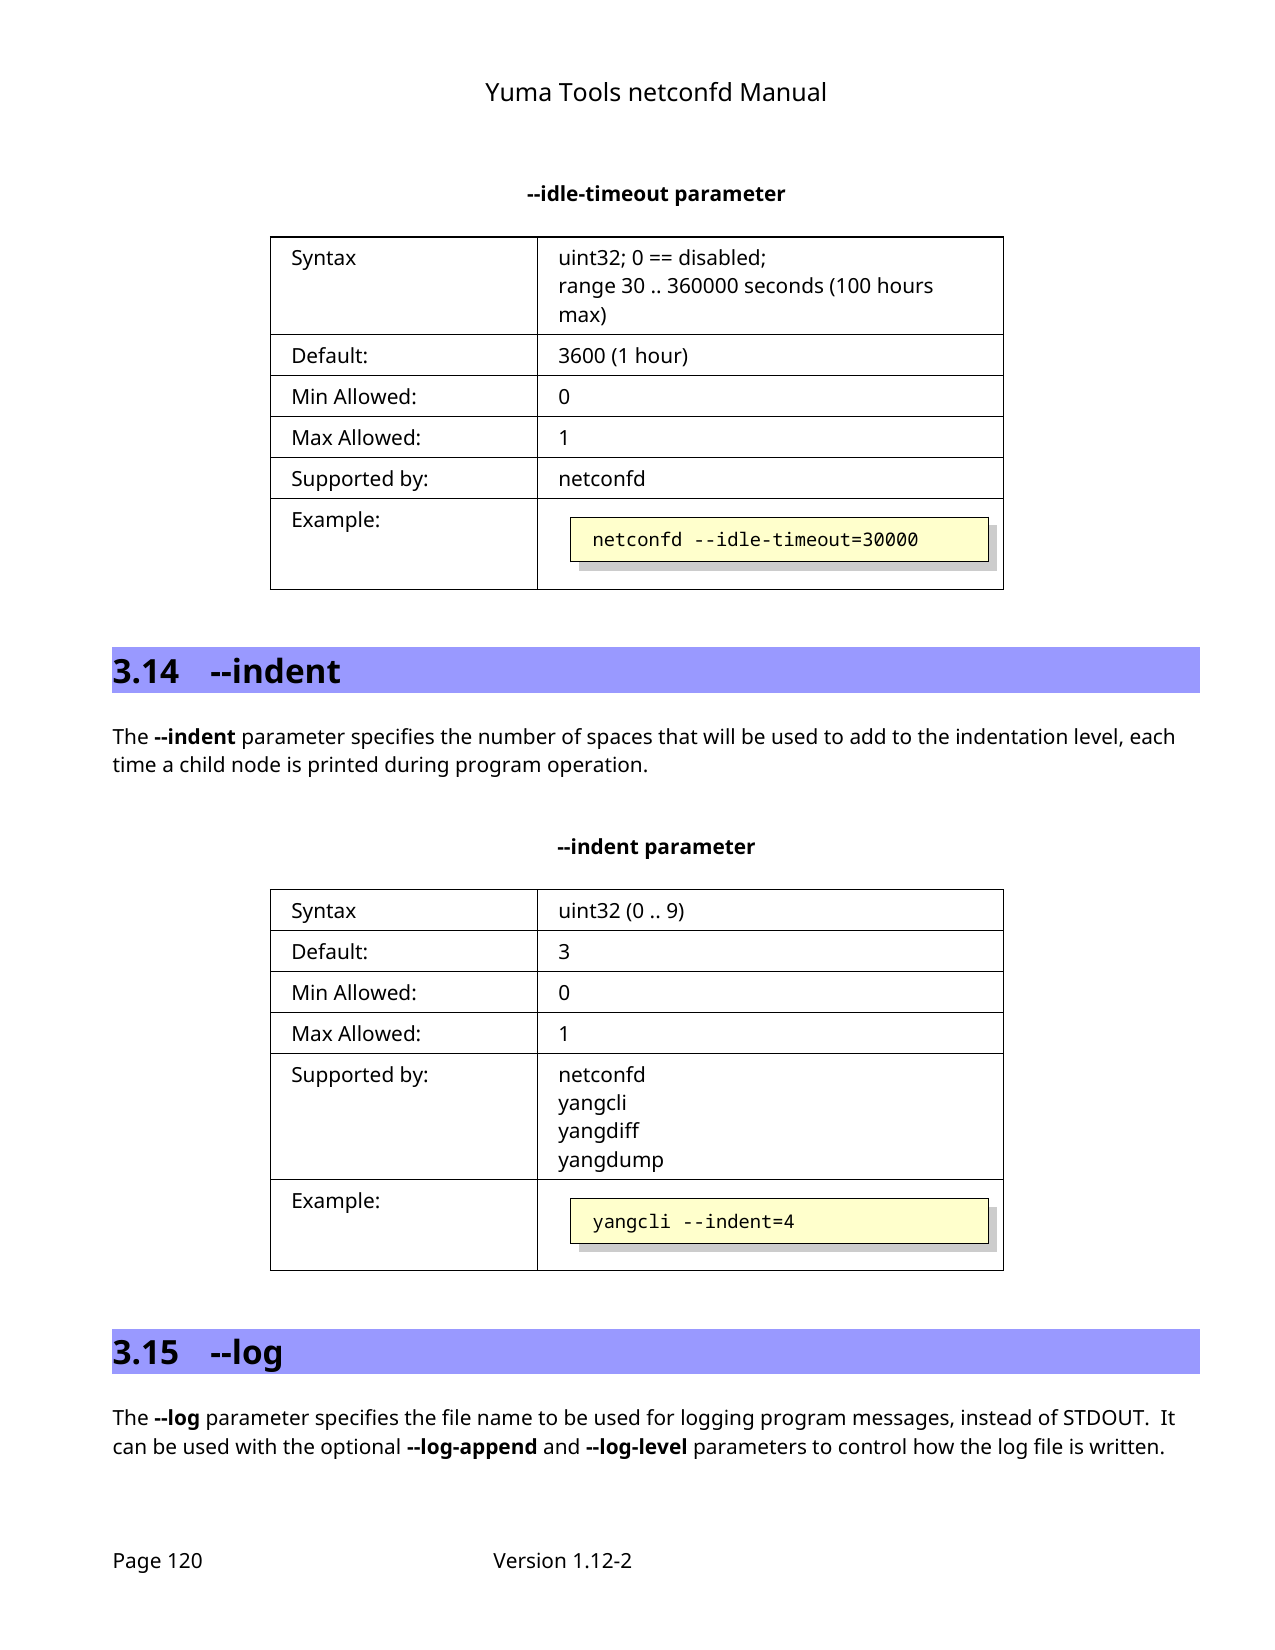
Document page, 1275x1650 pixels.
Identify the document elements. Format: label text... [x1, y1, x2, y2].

table_cell Example: [271, 1180, 537, 1270]
table_cell 0 [538, 972, 1003, 1012]
table_cell netconfd --idle-timeout=30000 [538, 499, 1003, 589]
subtitle --indent parameter [127, 832, 1185, 861]
table_cell 1 [538, 1013, 1003, 1053]
subtitle --log [112, 1329, 1200, 1374]
table_cell Min Allowed: [271, 972, 537, 1012]
table_cell 0 [538, 376, 1003, 416]
table_cell Min Allowed: [271, 376, 537, 416]
subtitle --idle-timeout parameter [127, 179, 1185, 208]
text The --log parameter specifies the file name to be used for logging program messages, instead of STDOUT. It can be used with the optional --log-append and --log-level parameters to control how the log file is written. [112, 1403, 1200, 1460]
table_cell 3 [538, 931, 1003, 971]
table_cell 3600 (1 hour) [538, 335, 1003, 375]
table_header Syntax [271, 238, 537, 334]
table_cell Max Allowed: [271, 1013, 537, 1053]
text The --indent parameter specifies the number of spaces that will be used to add to the indentation level, each time a child node is printed during program operation. [112, 722, 1200, 779]
table_cell netconfd yangcli yangdiff yangdump [538, 1054, 1003, 1179]
table_cell Max Allowed: [271, 417, 537, 457]
table_cell 1 [538, 417, 1003, 457]
table_cell Default: [271, 335, 537, 375]
table_cell Default: [271, 931, 537, 971]
subtitle --indent [112, 647, 1200, 693]
table_cell Supported by: [271, 458, 537, 498]
table_cell Supported by: [271, 1054, 537, 1179]
table_cell Example: [271, 499, 537, 589]
table_header uint32; 0 == disabled; range 30 .. 360000 seconds (100 hours max) [538, 238, 1003, 334]
table_cell yangcli --indent=4 [538, 1180, 1003, 1270]
table_cell netconfd [538, 458, 1003, 498]
table_header Syntax [271, 890, 537, 930]
table_header uint32 (0 .. 9) [538, 890, 1003, 930]
